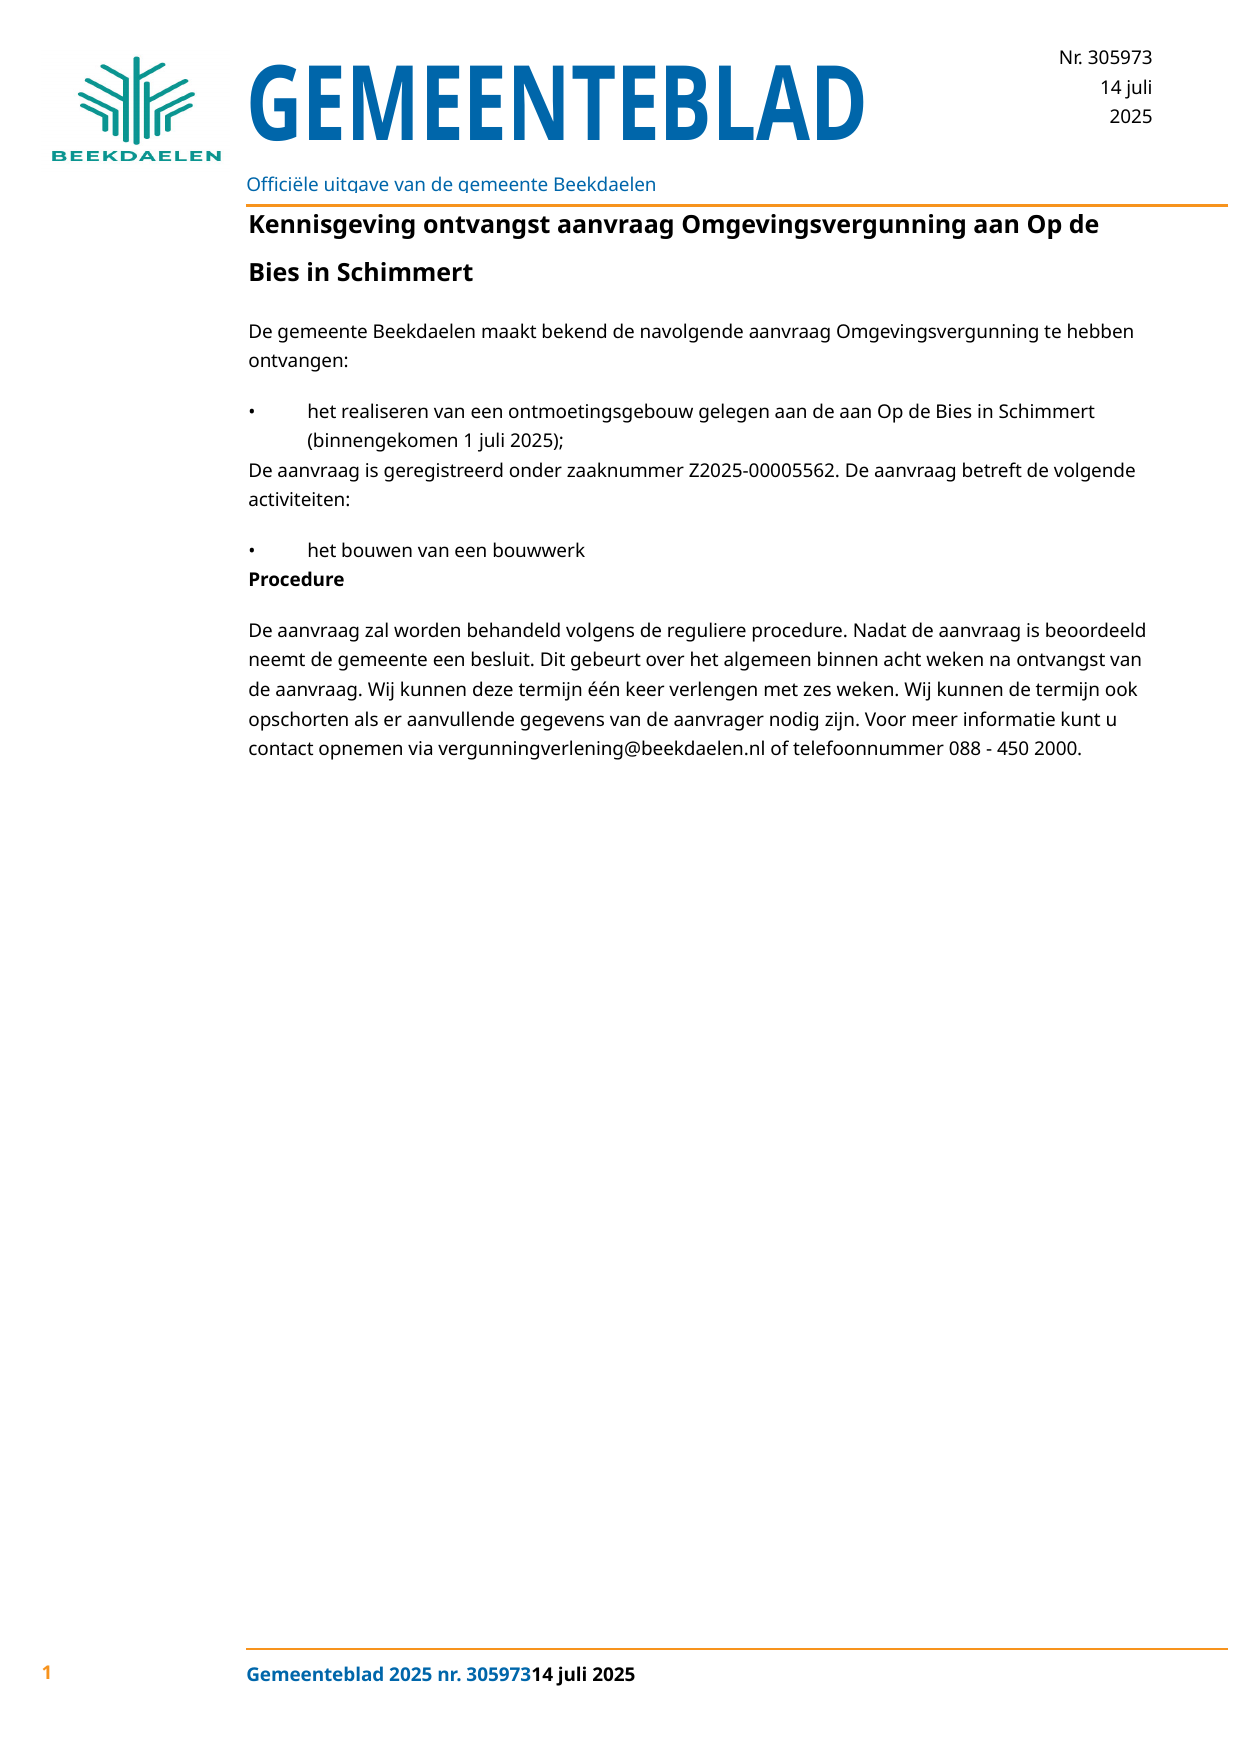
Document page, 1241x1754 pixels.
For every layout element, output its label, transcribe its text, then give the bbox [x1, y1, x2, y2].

list het realiseren van een ontmoetingsgebouw gelegen aan de aan Op de Bies in Schimmert (binnengekomen 1 juli 2025); [248, 398, 1152, 453]
picture [41, 47, 231, 172]
list het bouwen van een bouwwerk [248, 537, 1152, 563]
text Kennisgeving ontvangst aanvraag Omgevingsvergunning aan Op de Bies in Schimmert [248, 207, 1152, 288]
text De aanvraag zal worden behandeld volgens de reguliere procedure. Nadat de aanvraag is beoordeeld neemt de gemeente een besluit. Dit gebeurt over het algemeen binnen acht weken na ontvangst van de aanvraag. Wij kunnen deze termijn één keer verlengen met zes weken. Wij kunnen de termijn ook opschorten als er aanvullende gegevens van de aanvrager nodig zijn. Voor meer informatie kunt u contact opnemen via vergunningverlening@beekdaelen.nl of telefoonnummer 088 - 450 2000. [248, 617, 1152, 761]
text Procedure [248, 567, 1152, 592]
text De gemeente Beekdaelen maakt bekend de navolgende aanvraag Omgevingsvergunning te hebben ontvangen: [248, 318, 1152, 373]
text De aanvraag is geregistreerd onder zaaknummer Z2025-00005562. De aanvraag betreft de volgende activiteiten: [248, 457, 1152, 512]
